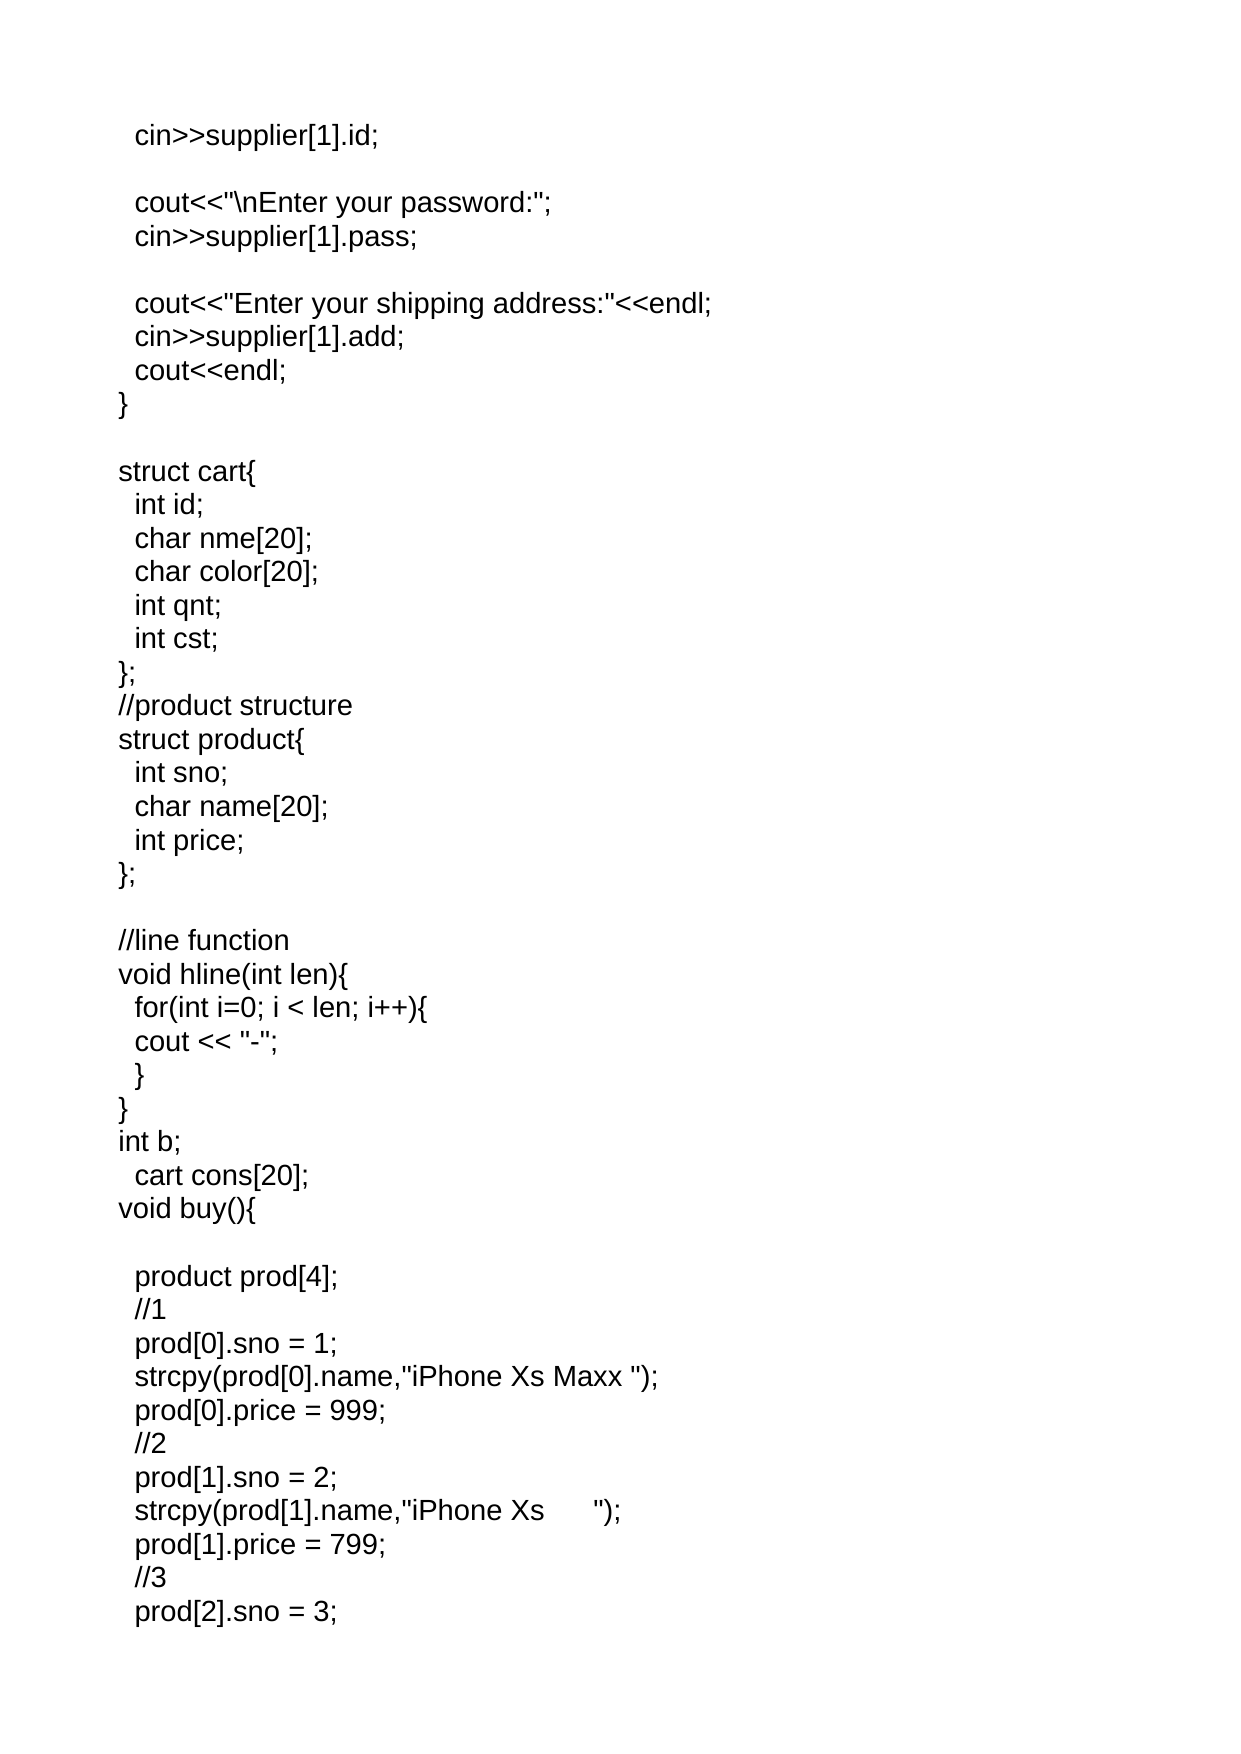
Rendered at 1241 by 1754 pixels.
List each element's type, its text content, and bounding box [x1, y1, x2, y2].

text //3 [118, 1560, 1122, 1594]
text prod[0].sno = 1; [118, 1326, 1122, 1359]
text cout<<"Enter your shipping address:"<<endl; [118, 286, 1122, 319]
text //1 [118, 1292, 1122, 1326]
text strcpy(prod[0].name,"iPhone Xs Maxx "); [118, 1359, 1122, 1393]
text cart cons[20]; [118, 1158, 1122, 1191]
text //line function [118, 923, 1122, 957]
text cout << "-"; [118, 1024, 1122, 1057]
text int price; [118, 822, 1122, 856]
text //2 [118, 1426, 1122, 1460]
text int cst; [118, 621, 1122, 655]
text prod[1].sno = 2; [118, 1460, 1122, 1493]
text prod[0].price = 999; [118, 1393, 1122, 1426]
text prod[2].sno = 3; [118, 1594, 1122, 1627]
text } [118, 386, 1122, 420]
text void buy(){ [118, 1191, 1122, 1225]
text int sno; [118, 755, 1122, 789]
text cin>>supplier[1].add; [118, 319, 1122, 353]
text prod[1].price = 799; [118, 1527, 1122, 1560]
text cout<<endl; [118, 353, 1122, 386]
text void hline(int len){ [118, 957, 1122, 990]
text int b; [118, 1124, 1122, 1158]
text } [118, 1091, 1122, 1124]
text for(int i=0; i < len; i++){ [118, 990, 1122, 1024]
text }; [118, 655, 1122, 688]
text int id; [118, 487, 1122, 521]
text char nme[20]; [118, 521, 1122, 554]
text }; [118, 856, 1122, 889]
text cin>>supplier[1].pass; [118, 219, 1122, 252]
text struct cart{ [118, 453, 1122, 487]
text strcpy(prod[1].name,"iPhone Xs "); [118, 1493, 1122, 1527]
text //product structure [118, 688, 1122, 722]
text cout<<"\nEnter your password:"; [118, 185, 1122, 219]
text char name[20]; [118, 789, 1122, 822]
text char color[20]; [118, 554, 1122, 588]
text struct product{ [118, 722, 1122, 755]
text product prod[4]; [118, 1258, 1122, 1292]
text cin>>supplier[1].id; [118, 118, 1122, 152]
text } [118, 1057, 1122, 1091]
text int qnt; [118, 588, 1122, 621]
